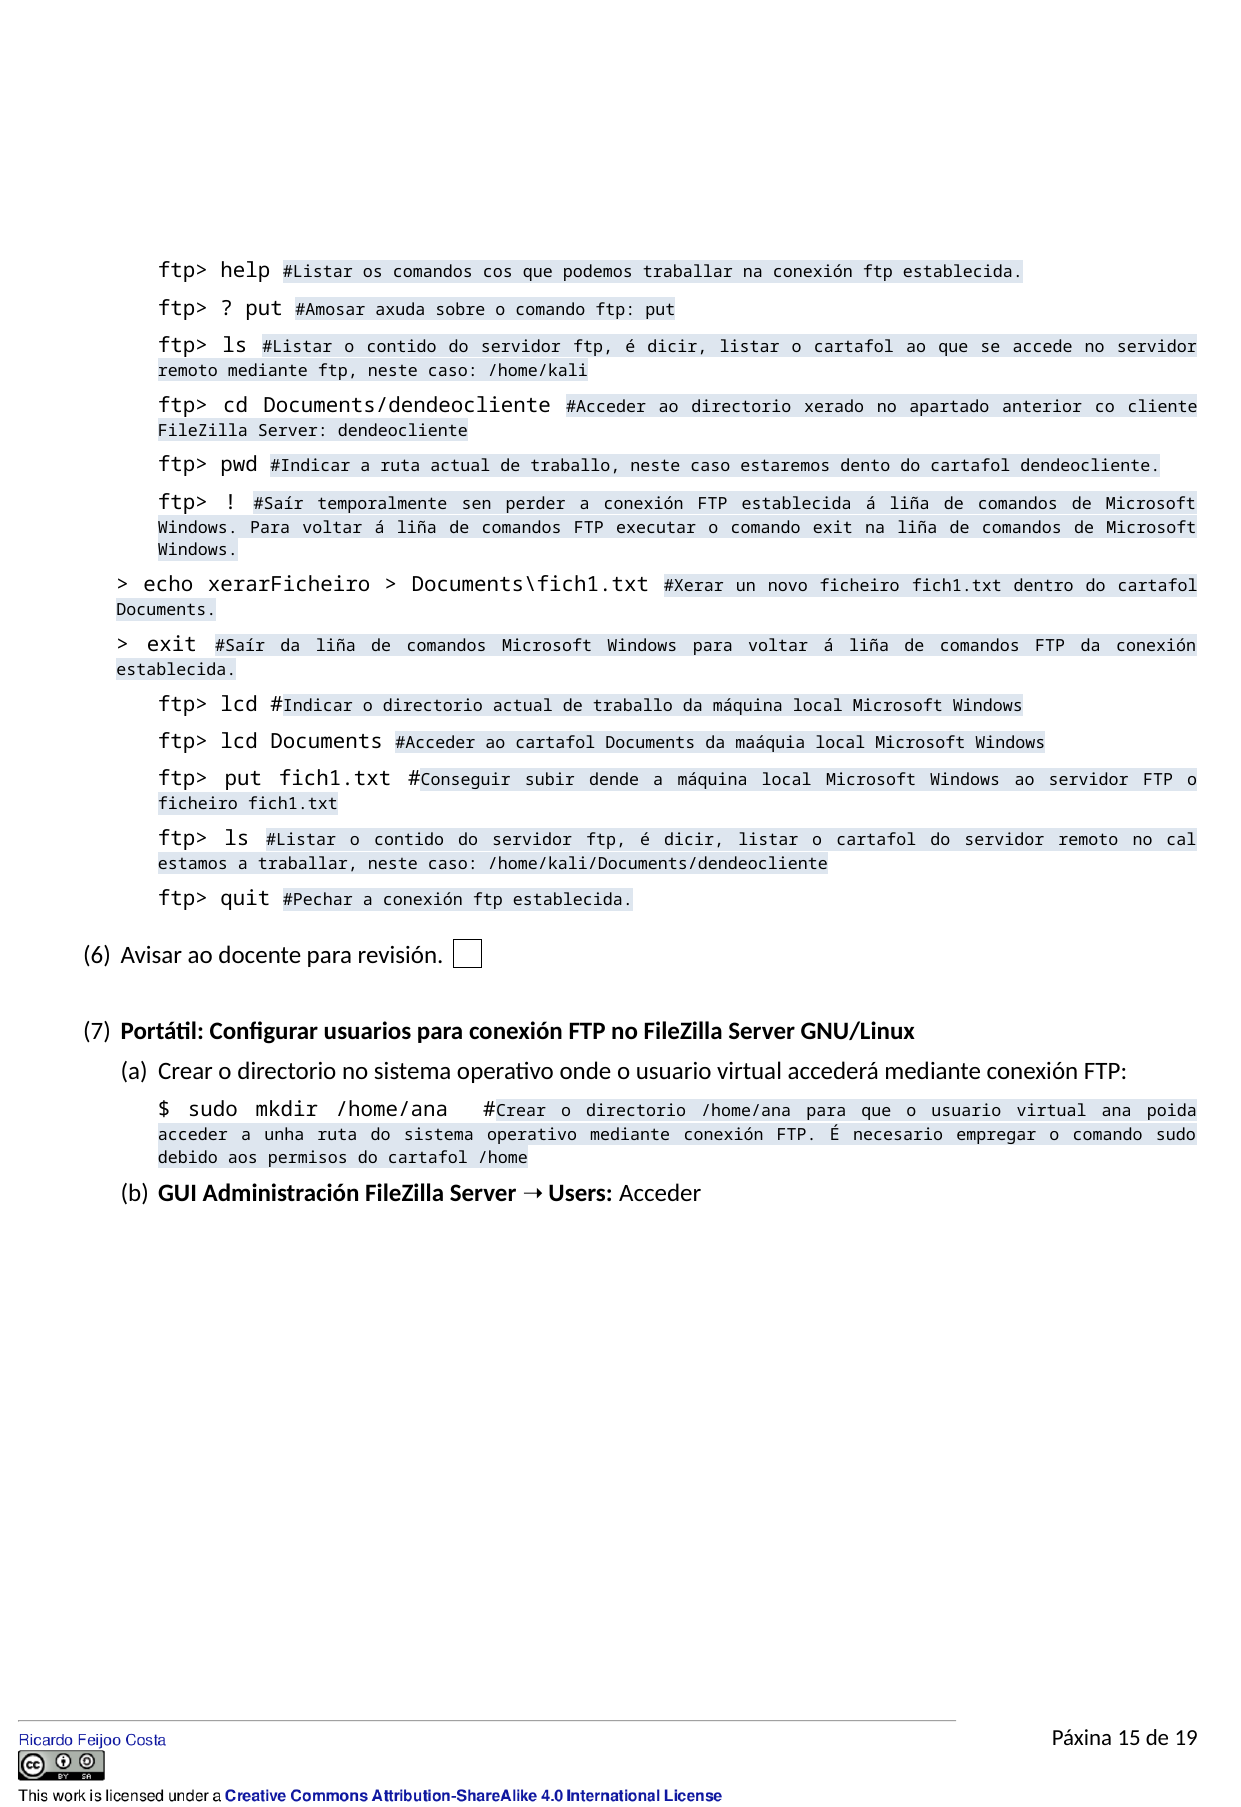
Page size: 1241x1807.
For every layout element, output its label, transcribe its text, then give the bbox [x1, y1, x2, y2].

list ftp> ls #Listar o contido do servidor ftp, é dicir, listar o cartafol do servidor remoto no cal estamos a traballar, neste caso: /home/kali/Documents/dendeocliente [122, 823, 1197, 874]
list Avisar ao docente para revisión. [83, 939, 1197, 970]
list Crear o directorio no sistema operativo onde o usuario virtual accederá mediante conexión FTP: [120, 1055, 1197, 1085]
list ftp> lcd #Indicar o directorio actual de traballo da máquina local Microsoft Windows [122, 689, 1197, 718]
list Portátil: Configurar usuarios para conexión FTP no FileZilla Server GNU/Linux [83, 1016, 1197, 1046]
list ftp> ls #Listar o contido do servidor ftp, é dicir, listar o cartafol ao que se accede no servidor remoto mediante ftp, neste caso: /home/kali [122, 330, 1197, 381]
list ftp> ? put #Amosar axuda sobre o comando ftp: put [122, 293, 1197, 321]
list $ sudo mkdir /home/ana #Crear o directorio /home/ana para que o usuario virtual ana poida acceder a unha ruta do sistema operativo mediante conexión FTP. É necesario empregar o comando sudo debido aos permisos do cartafol /home [122, 1094, 1197, 1168]
list ftp> put fich1.txt #Conseguir subir dende a máquina local Microsoft Windows ao servidor FTP o ficheiro fich1.txt [122, 763, 1197, 815]
list ftp> quit #Pechar a conexión ftp establecida. [122, 883, 1197, 912]
picture [8, 1715, 957, 1806]
list ftp> ! #Saír temporalmente sen perder a conexión FTP establecida á liña de comandos de Microsoft Windows. Para voltar á liña de comandos FTP executar o comando exit na liña de comandos de Microsoft Windows. [122, 487, 1197, 561]
list GUI Administración FileZilla Server ➝ Users: Acceder [120, 1177, 1197, 1207]
list ftp> cd Documents/dendeocliente #Acceder ao directorio xerado no apartado anterior co cliente FileZilla Server: dendeocliente [122, 390, 1197, 441]
list > exit #Saír da liña de comandos Microsoft Windows para voltar á liña de comandos FTP da conexión establecida. [81, 629, 1197, 680]
list ftp> pwd #Indicar a ruta actual de traballo, neste caso estaremos dento do cartafol dendeocliente. [122, 449, 1197, 478]
list ftp> help #Listar os comandos cos que podemos traballar na conexión ftp establecida. [122, 255, 1197, 284]
list ftp> lcd Documents #Acceder ao cartafol Documents da maáquia local Microsoft Windows [122, 726, 1197, 755]
list > echo xerarFicheiro > Documents\fich1.txt #Xerar un novo ficheiro fich1.txt dentro do cartafol Documents. [81, 569, 1197, 621]
